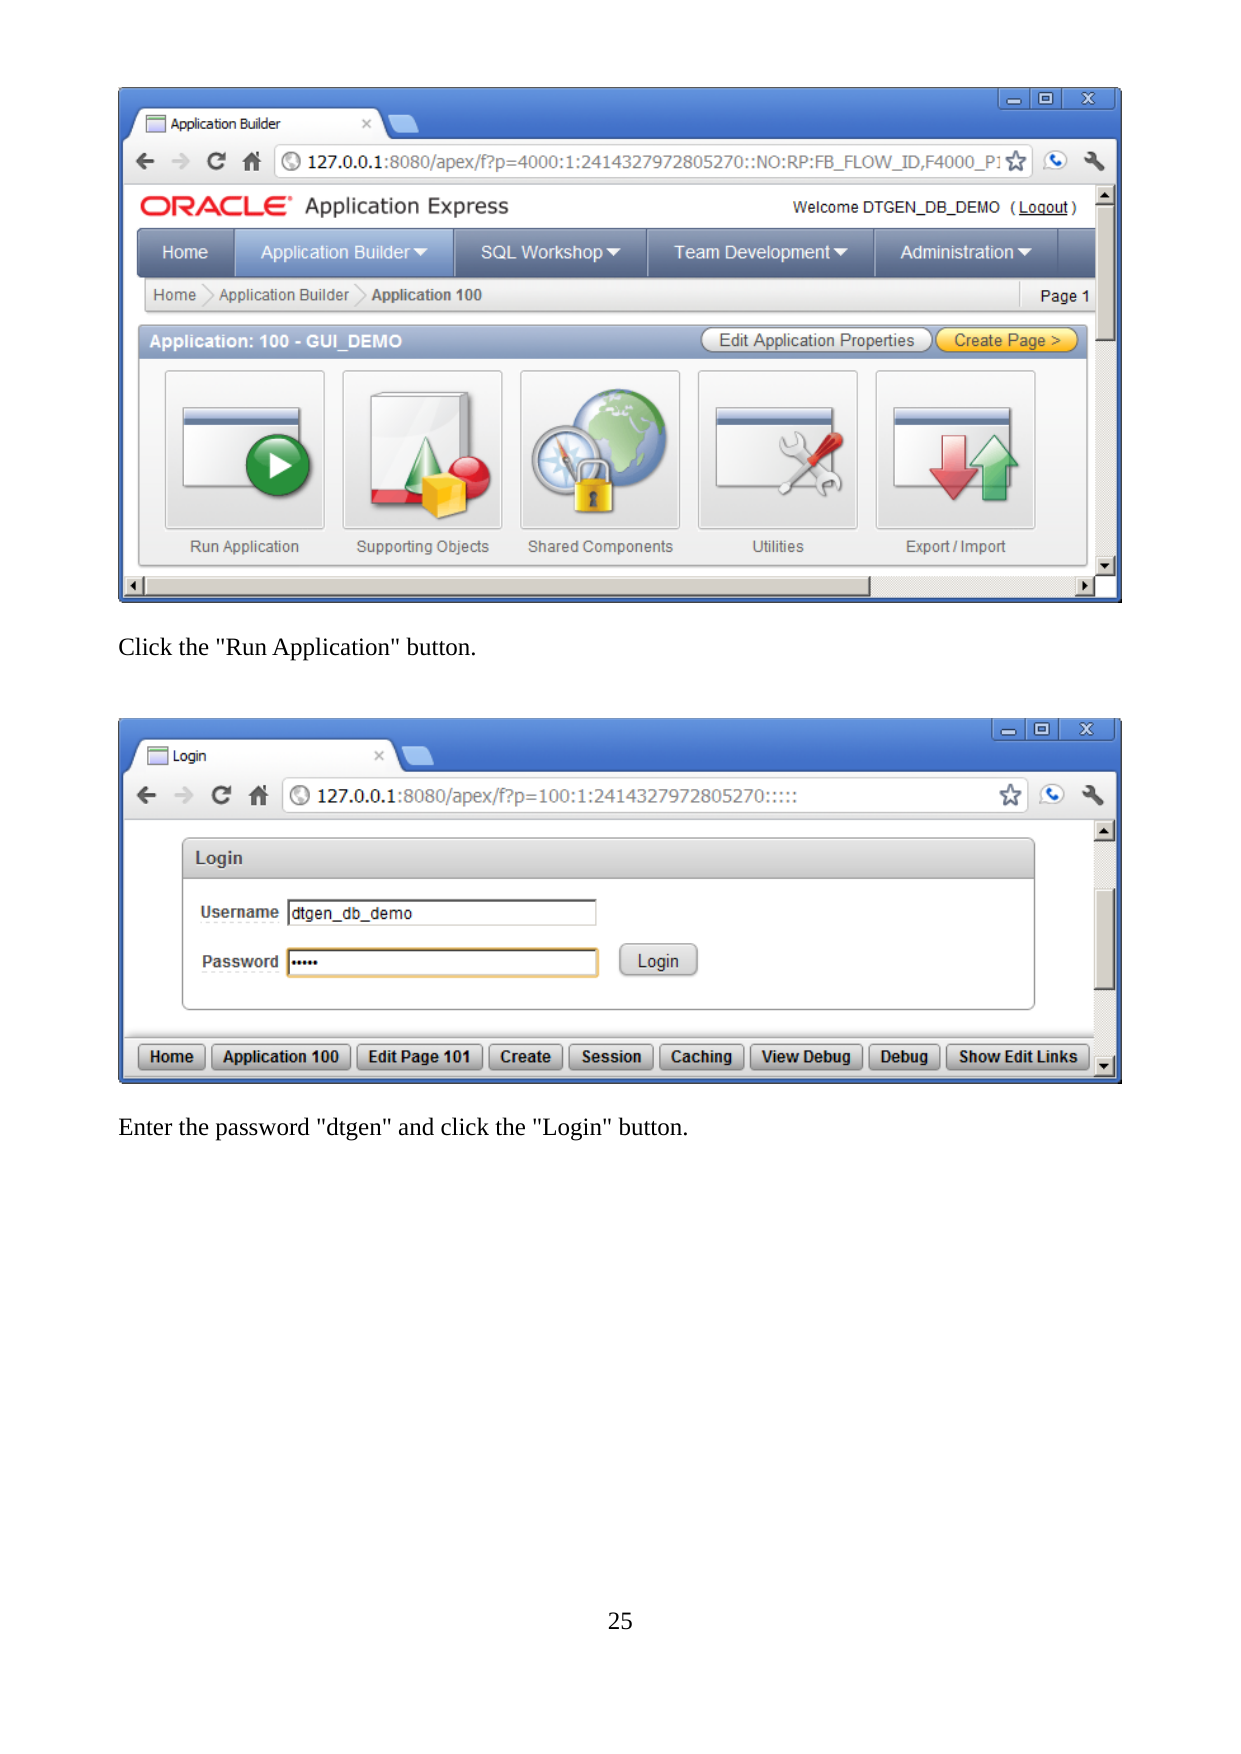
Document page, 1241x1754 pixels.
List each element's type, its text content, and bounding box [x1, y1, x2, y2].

text Enter the password "dtgen" and click the "Login" button. [118, 1112, 1122, 1141]
text Click the "Run Application" button. [118, 632, 1122, 661]
picture [118, 87, 1122, 603]
picture [118, 718, 1122, 1084]
